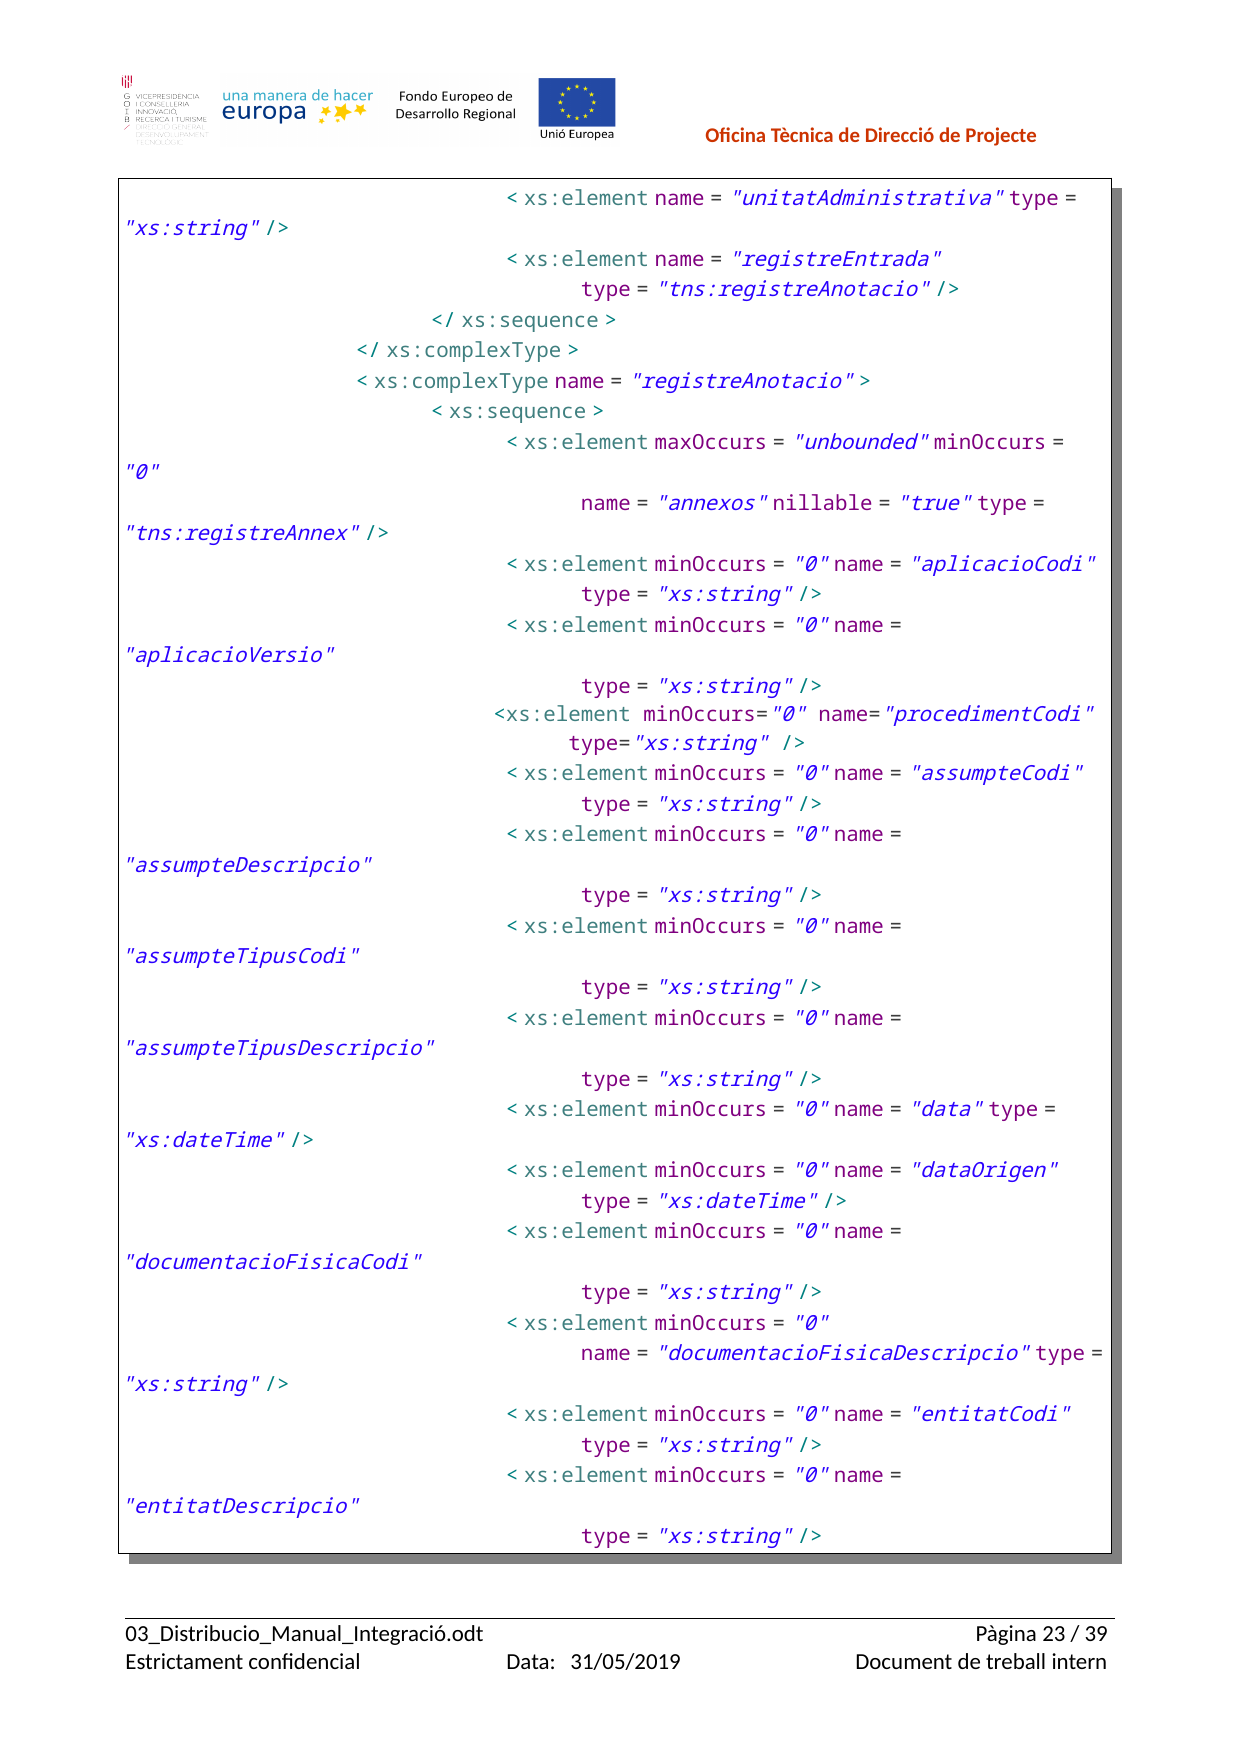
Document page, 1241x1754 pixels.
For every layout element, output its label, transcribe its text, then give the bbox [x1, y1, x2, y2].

text < xs:element minOccurs = "0" name = "entitatDescripcio" [119, 1455, 1111, 1516]
text type = "xs:string" /> [119, 1516, 1111, 1553]
text <xs:element minOccurs="0" name="procedimentCodi" [119, 697, 1111, 725]
text < xs:complexType name = "registreAnotacio" > [119, 361, 1111, 391]
text < xs:sequence > [119, 391, 1111, 422]
text < xs:element name = "unitatAdministrativa" type = "xs:string" /> [119, 179, 1111, 239]
text type = "xs:string" /> [119, 574, 1111, 605]
text < xs:element maxOccurs = "unbounded" minOccurs = "0" [119, 422, 1111, 483]
text type = "xs:string" /> [119, 784, 1111, 814]
text < xs:element minOccurs = "0" [119, 1303, 1111, 1333]
text type = "xs:string" /> [119, 967, 1111, 998]
text < xs:element minOccurs = "0" name = "aplicacioCodi" [119, 544, 1111, 574]
text type = "xs:string" /> [119, 876, 1111, 906]
text < xs:element minOccurs = "0" name = "assumpteTipusCodi" [119, 906, 1111, 967]
text < xs:element minOccurs = "0" name = "assumpteTipusDescripcio" [119, 998, 1111, 1059]
text type = "xs:string" /> [119, 1425, 1111, 1455]
text type = "xs:string" /> [119, 1059, 1111, 1089]
text < xs:element name = "registreEntrada" [119, 239, 1111, 269]
text type = "xs:string" /> [119, 1272, 1111, 1303]
text </ xs:complexType > [119, 330, 1111, 361]
text type = "xs:string" /> [119, 666, 1111, 697]
picture [219, 73, 621, 147]
text name = "annexos" nillable = "true" type = "tns:registreAnnex" /> [119, 483, 1111, 544]
text < xs:element minOccurs = "0" name = "dataOrigen" [119, 1150, 1111, 1181]
text type="xs:string" /> [119, 725, 1111, 753]
text name = "documentacioFisicaDescripcio" type = "xs:string" /> [119, 1333, 1111, 1394]
text < xs:element minOccurs = "0" name = "documentacioFisicaCodi" [119, 1211, 1111, 1272]
text </ xs:sequence > [119, 300, 1111, 330]
text < xs:element minOccurs = "0" name = "assumpteDescripcio" [119, 814, 1111, 876]
text type = "xs:dateTime" /> [119, 1181, 1111, 1211]
picture [118, 73, 213, 147]
text < xs:element minOccurs = "0" name = "assumpteCodi" [119, 753, 1111, 784]
text < xs:element minOccurs = "0" name = "aplicacioVersio" [119, 605, 1111, 666]
text type = "tns:registreAnotacio" /> [119, 269, 1111, 300]
text < xs:element minOccurs = "0" name = "entitatCodi" [119, 1394, 1111, 1425]
text < xs:element minOccurs = "0" name = "data" type = "xs:dateTime" /> [119, 1089, 1111, 1150]
